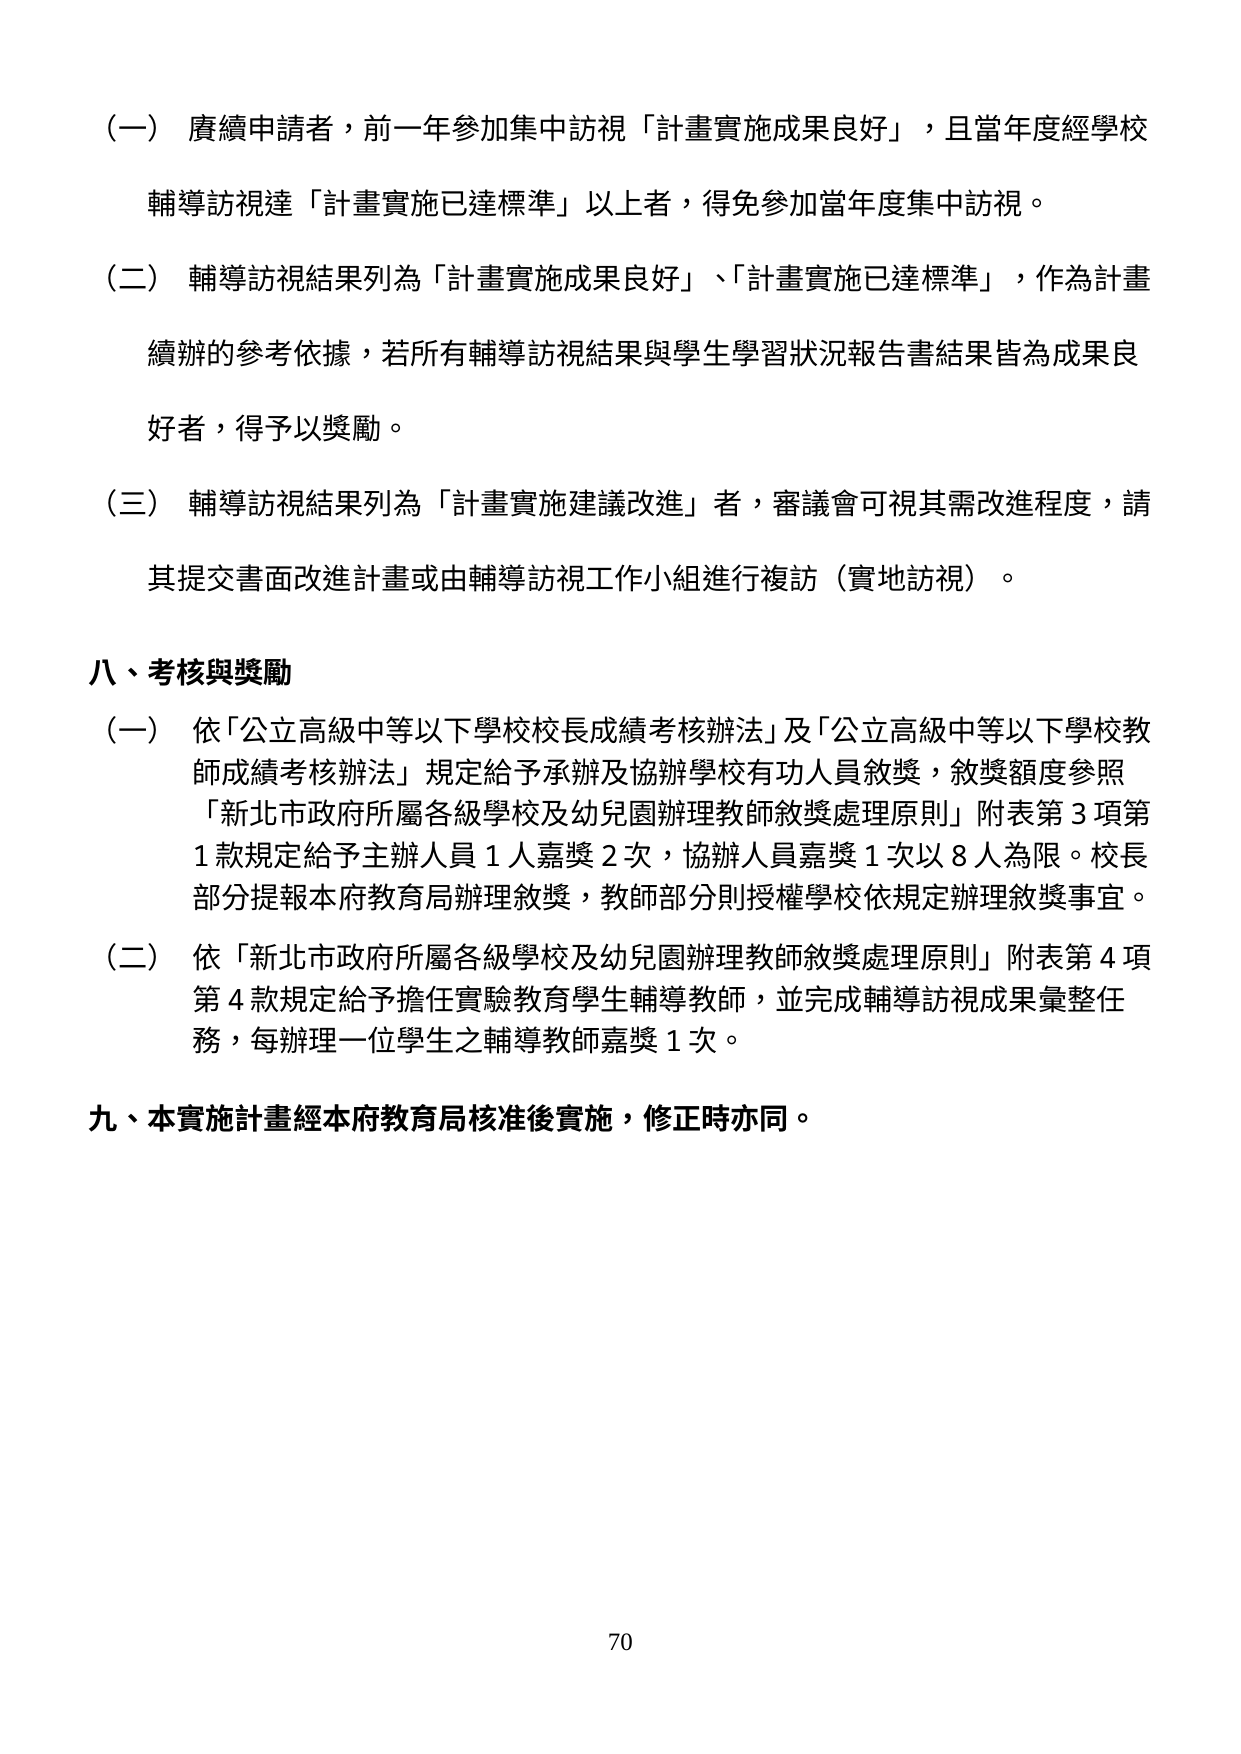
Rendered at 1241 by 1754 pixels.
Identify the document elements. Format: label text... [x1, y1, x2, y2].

list 依「公立高級中等以下學校校長成績考核辦法」及「公立高級中等以下學校教師成績考核辦法」規定給予承辦及協辦學校有功人員敘獎，敘獎額度參照「新北市政府所屬各級學校及幼兒園辦理教師敘獎處理原則」附表第3項第1款規定給予主辦人員1人嘉獎2次，協辦人員嘉獎1次以8人為限。校長部分提報本府教育局辦理敘獎，教師部分則授權學校依規定辦理敘獎事宜。 [89, 708, 1152, 916]
list 輔導訪視結果列為「計畫實施建議改進」者，審議會可視其需改進程度，請其提交書面改進計畫或由輔導訪視工作小組進行複訪（實地訪視）。 [89, 464, 1152, 614]
list 輔導訪視結果列為「計畫實施成果良好」、「計畫實施已達標準」，作為計畫續辦的參考依據，若所有輔導訪視結果與學生學習狀況報告書結果皆為成果良好者，得予以獎勵。 [89, 239, 1152, 464]
text 八、考核與獎勵 [89, 633, 1152, 708]
list 賡續申請者，前一年參加集中訪視「計畫實施成果良好」，且當年度經學校輔導訪視達「計畫實施已達標準」以上者，得免參加當年度集中訪視。 [89, 89, 1152, 239]
list 依「新北市政府所屬各級學校及幼兒園辦理教師敘獎處理原則」附表第4項第4款規定給予擔任實驗教育學生輔導教師，並完成輔導訪視成果彙整任務，每辦理一位學生之輔導教師嘉獎1次。 [89, 935, 1152, 1060]
text 九、本實施計畫經本府教育局核准後實施，修正時亦同。 [89, 1079, 1152, 1154]
